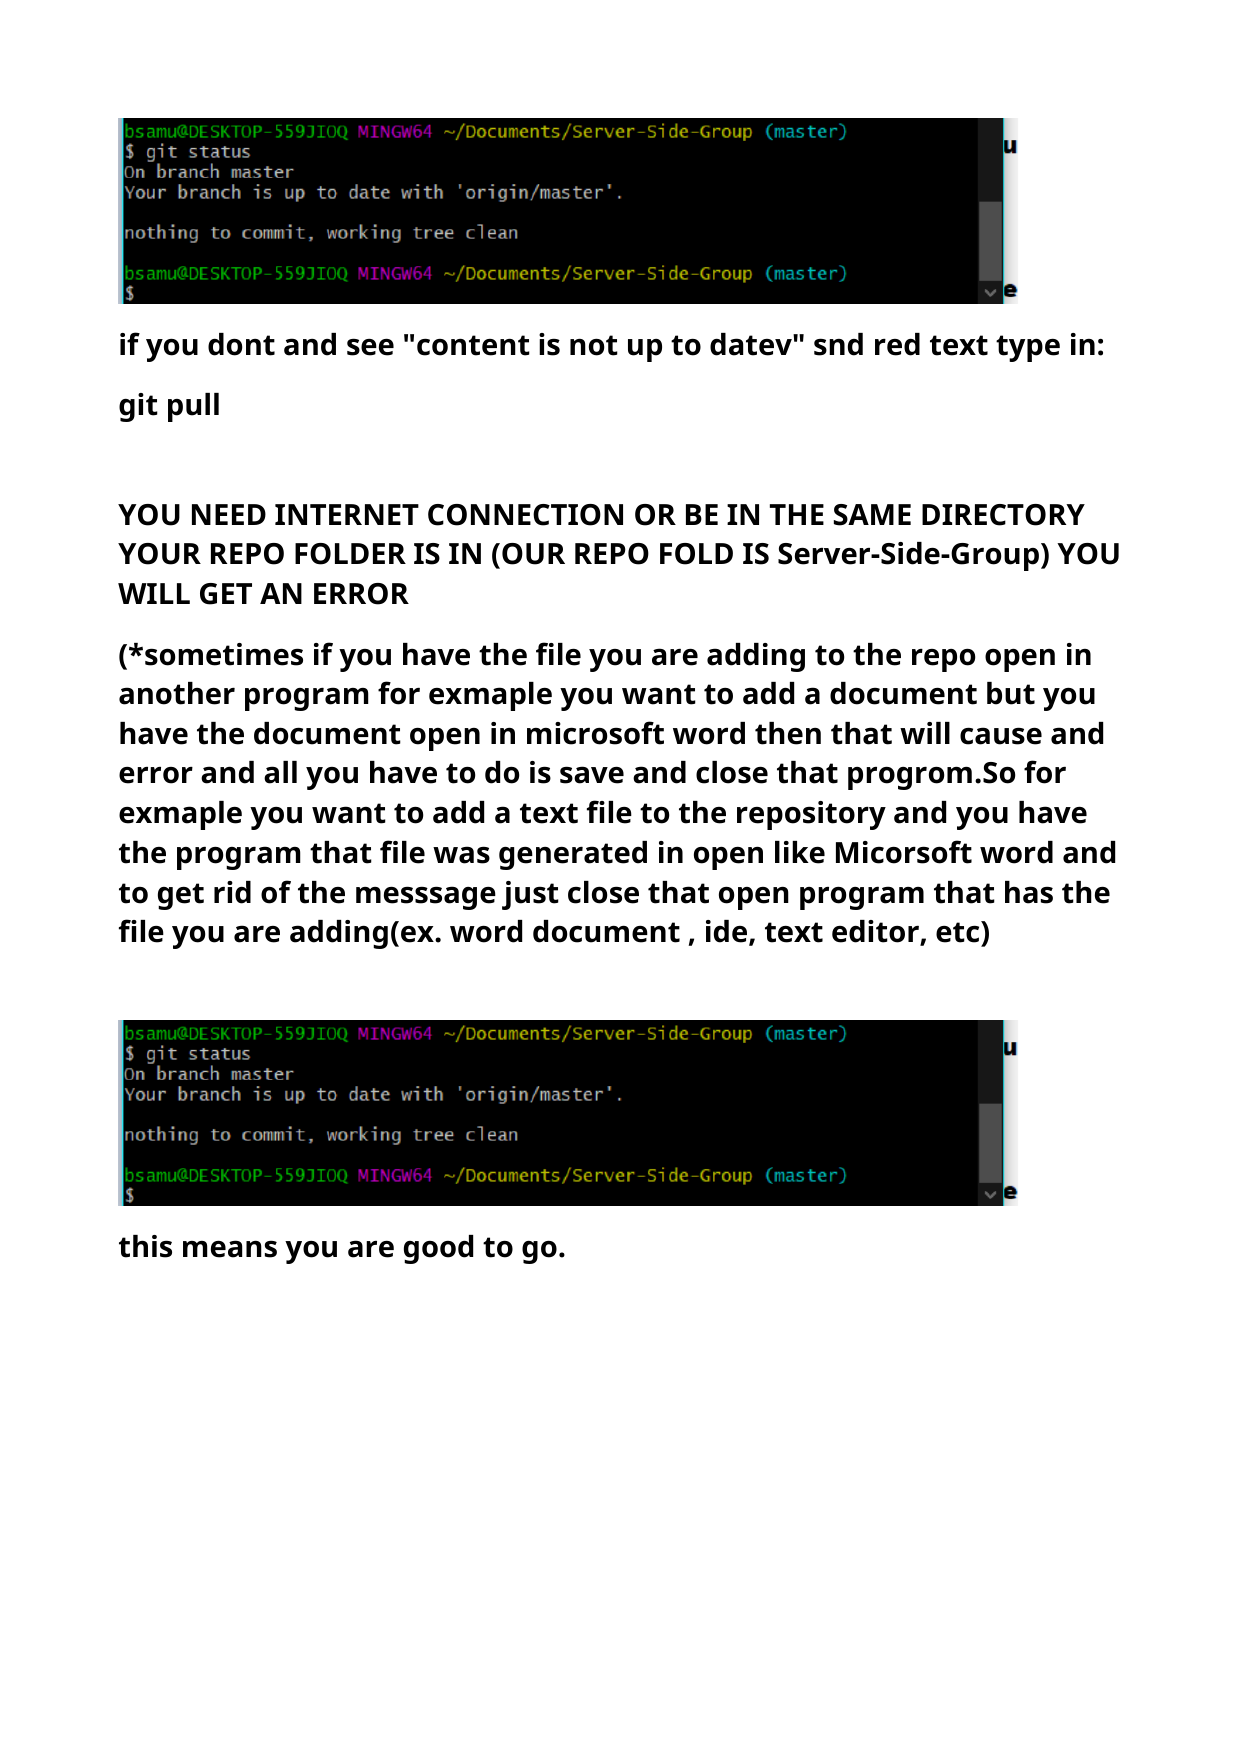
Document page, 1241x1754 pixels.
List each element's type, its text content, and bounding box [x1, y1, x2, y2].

text (*sometimes if you have the file you are adding to the repo open in another program for exmaple you want to add a document but you have the document open in microsoft word then that will cause and error and all you have to do is save and close that progrom.So for exmaple you want to add a text file to the repository and you have the program that file was generated in open like Micorsoft word and to get rid of the messsage just close that open program that has the file you are adding(ex. word document , ide, text editor, etc) [118, 634, 1122, 951]
text git pull [118, 384, 1122, 424]
text this means you are good to go. [118, 1227, 1122, 1266]
text if you dont and see "content is not up to datev" snd red text type in: [118, 324, 1122, 364]
text YOU NEED INTERNET CONNECTION OR BE IN THE SAME DIRECTORY YOUR REPO FOLDER IS IN (OUR REPO FOLD IS Server-Side-Group) YOU WILL GET AN ERROR [118, 494, 1122, 613]
